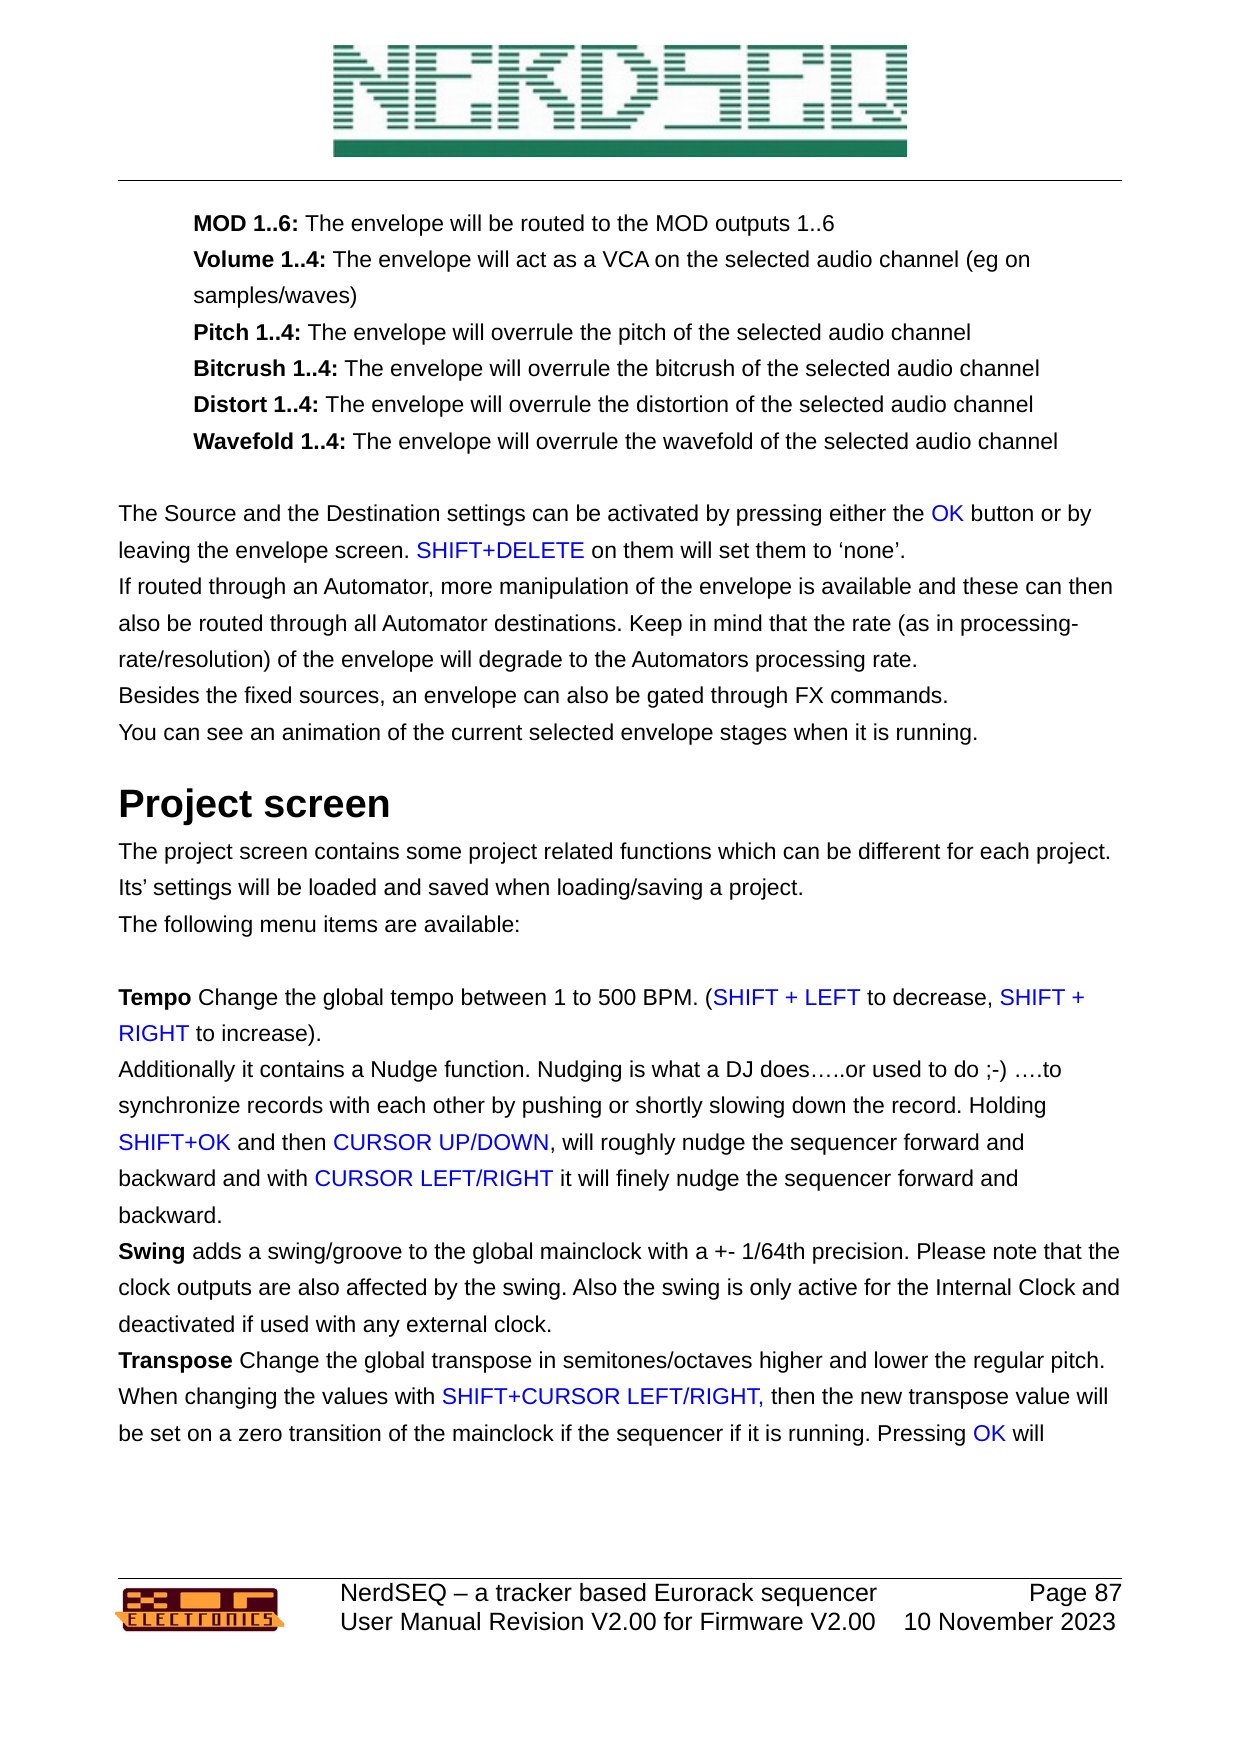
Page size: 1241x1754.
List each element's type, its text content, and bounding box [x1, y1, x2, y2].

text Tempo Change the global tempo between 1 to 500 BPM. (SHIFT + LEFT to decrease, SHIFT + RIGHT to increase). [118, 983, 1122, 1046]
text Pitch 1..4: The envelope will overrule the pitch of the selected audio channel [193, 319, 1122, 345]
text If routed through an Automator, more manipulation of the envelope is available and these can then also be routed through all Automator destinations. Keep in mind that the rate (as in processing-rate/resolution) of the envelope will degrade to the Automators processing rate. [118, 573, 1122, 672]
picture [333, 45, 908, 157]
text Bitcrush 1..4: The envelope will overrule the bitcrush of the selected audio channel [193, 355, 1122, 381]
text Transpose Change the global transpose in semitones/octaves higher and lower the regular pitch. When changing the values with SHIFT+CURSOR LEFT/RIGHT, then the new transpose value will be set on a zero transition of the mainclock if the sequencer if it is running. Pressing OK will [118, 1347, 1122, 1446]
text Additionally it contains a Nudge function. Nudging is what a DJ does…..or used to do ;-) ….to synchronize records with each other by pushing or shortly slowing down the record. Holding SHIFT+OK and then CURSOR UP/DOWN, will roughly nudge the sequencer forward and backward and with CURSOR LEFT/RIGHT it will finely nudge the sequencer forward and backward. [118, 1056, 1122, 1228]
text MOD 1..6: The envelope will be routed to the MOD outputs 1..6 [193, 209, 1122, 236]
text You can see an animation of the current selected envelope stages when it is running. [118, 718, 1122, 745]
picture [115, 1584, 285, 1634]
text Swing adds a swing/groove to the global mainclock with a +- 1/64th precision. Please note that the clock outputs are also affected by the swing. Also the swing is only active for the Internal Clock and deactivated if used with any external clock. [118, 1238, 1122, 1337]
text Besides the fixed sources, an envelope can also be gated through FX commands. [118, 682, 1122, 708]
text The Source and the Destination settings can be activated by pressing either the OK button or by leaving the envelope screen. SHIFT+DELETE on them will set them to ‘none’. [118, 500, 1122, 563]
text Distort 1..4: The envelope will overrule the distortion of the selected audio channel [193, 391, 1122, 418]
subtitle Project screen [118, 780, 1122, 826]
text The project screen contains some project related functions which can be different for each project. Its’ settings will be loaded and saved when loading/saving a project. [118, 838, 1122, 901]
text Volume 1..4: The envelope will act as a VCA on the selected audio channel (eg on samples/waves) [193, 246, 1122, 309]
text Wavefold 1..4: The envelope will overrule the wavefold of the selected audio channel [193, 428, 1122, 454]
text The following menu items are available: [118, 911, 1122, 937]
